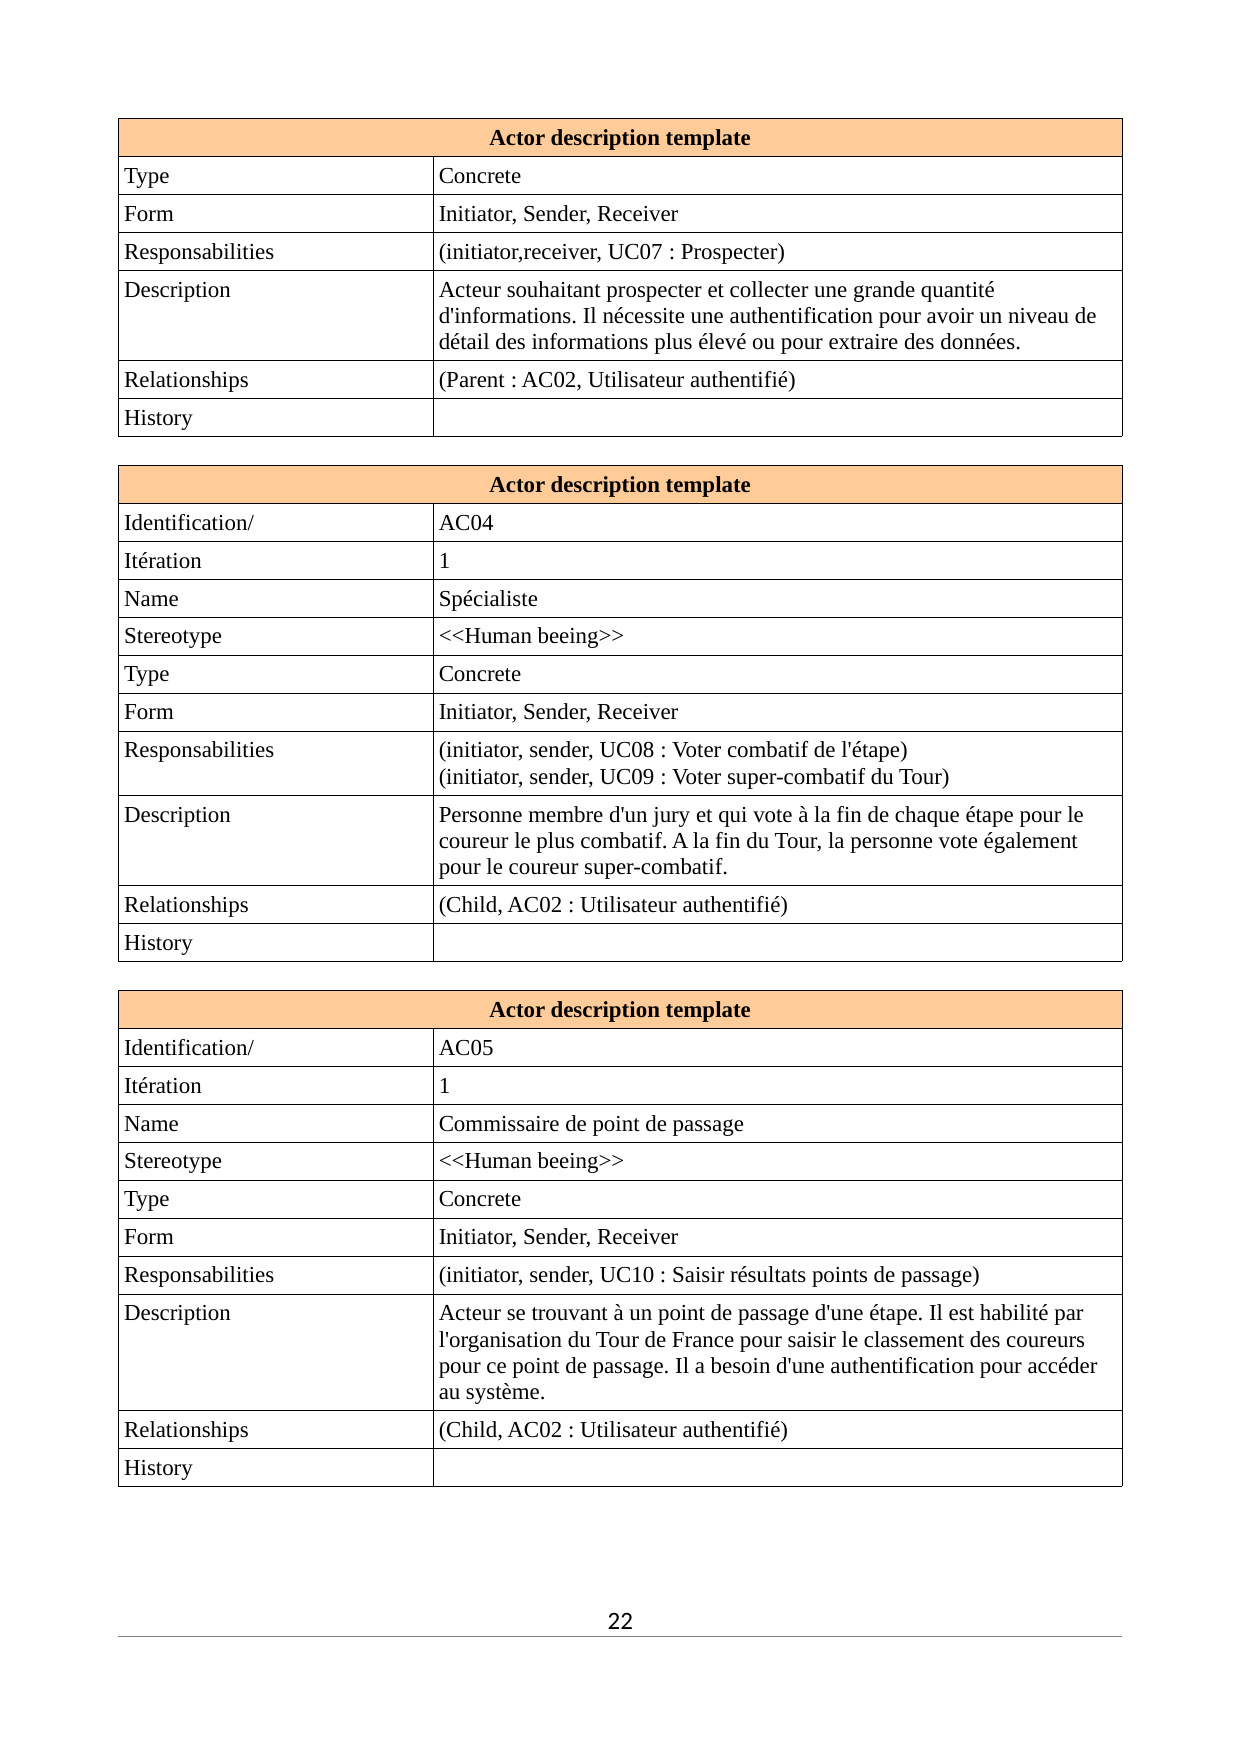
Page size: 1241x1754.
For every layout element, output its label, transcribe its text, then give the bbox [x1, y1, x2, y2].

table_cell Relationships [119, 361, 433, 398]
table_cell <<Human beeing>> [434, 618, 1122, 655]
table_cell Responsabilities [119, 1257, 433, 1293]
table_cell Form [119, 195, 433, 232]
table_cell Itération [119, 542, 433, 579]
table_cell History [119, 924, 433, 961]
table_cell Form [119, 1219, 433, 1256]
table_cell Type [119, 1181, 433, 1218]
table_cell Description [119, 796, 433, 885]
table_cell Identification/ [119, 1029, 433, 1066]
table_cell Description [119, 271, 433, 360]
table_cell Acteur souhaitant prospecter et collecter une grande quantité d'informations. Il nécessite une authentification pour avoir un niveau de détail des informations plus élevé ou pour extraire des données. [434, 271, 1122, 360]
table_cell History [119, 399, 433, 436]
table_cell Spécialiste [434, 580, 1122, 617]
table_cell Personne membre d'un jury et qui vote à la fin de chaque étape pour le coureur le plus combatif. A la fin du Tour, la personne vote également pour le coureur super-combatif. [434, 796, 1122, 885]
table_cell Acteur se trouvant à un point de passage d'une étape. Il est habilité par l'organisation du Tour de France pour saisir le classement des coureurs pour ce point de passage. Il a besoin d'une authentification pour accéder au système. [434, 1295, 1122, 1410]
table_cell (Parent : AC02, Utilisateur authentifié) [434, 361, 1122, 398]
table_cell Relationships [119, 1411, 433, 1448]
table_cell Relationships [119, 886, 433, 923]
table_cell 1 [434, 542, 1122, 579]
table_cell (initiator, sender, UC08 : Voter combatif de l'étape) (initiator, sender, UC09 : Voter super-combatif du Tour) [434, 732, 1122, 795]
table_cell Form [119, 694, 433, 731]
table_cell (initiator,receiver, UC07 : Prospecter) [434, 233, 1122, 270]
table_cell Initiator, Sender, Receiver [434, 195, 1122, 232]
table_cell [434, 924, 1122, 961]
table_cell Responsabilities [119, 732, 433, 795]
table_cell Description [119, 1295, 433, 1410]
table_cell History [119, 1449, 433, 1486]
table_cell Concrete [434, 1181, 1122, 1218]
table_cell [434, 399, 1122, 436]
table_cell Name [119, 580, 433, 617]
table_cell (Child, AC02 : Utilisateur authentifié) [434, 886, 1122, 923]
table_cell Identification/ [119, 504, 433, 541]
table_cell (initiator, sender, UC10 : Saisir résultats points de passage) [434, 1257, 1122, 1293]
table_header Actor description template [119, 119, 1122, 156]
table_cell (Child, AC02 : Utilisateur authentifié) [434, 1411, 1122, 1448]
table_cell AC05 [434, 1029, 1122, 1066]
table_cell Concrete [434, 656, 1122, 693]
table_cell Name [119, 1105, 433, 1142]
table_cell Initiator, Sender, Receiver [434, 1219, 1122, 1256]
table_cell Itération [119, 1067, 433, 1104]
table_cell Concrete [434, 157, 1122, 194]
table_cell [434, 1449, 1122, 1486]
table_cell Type [119, 656, 433, 693]
table_cell Commissaire de point de passage [434, 1105, 1122, 1142]
table_header Actor description template [119, 991, 1122, 1028]
table_cell Stereotype [119, 1143, 433, 1180]
table_cell Stereotype [119, 618, 433, 655]
table_cell AC04 [434, 504, 1122, 541]
table_cell 1 [434, 1067, 1122, 1104]
table_cell Type [119, 157, 433, 194]
table_cell Responsabilities [119, 233, 433, 270]
table_cell Initiator, Sender, Receiver [434, 694, 1122, 731]
table_cell <<Human beeing>> [434, 1143, 1122, 1180]
table_header Actor description template [119, 466, 1122, 503]
